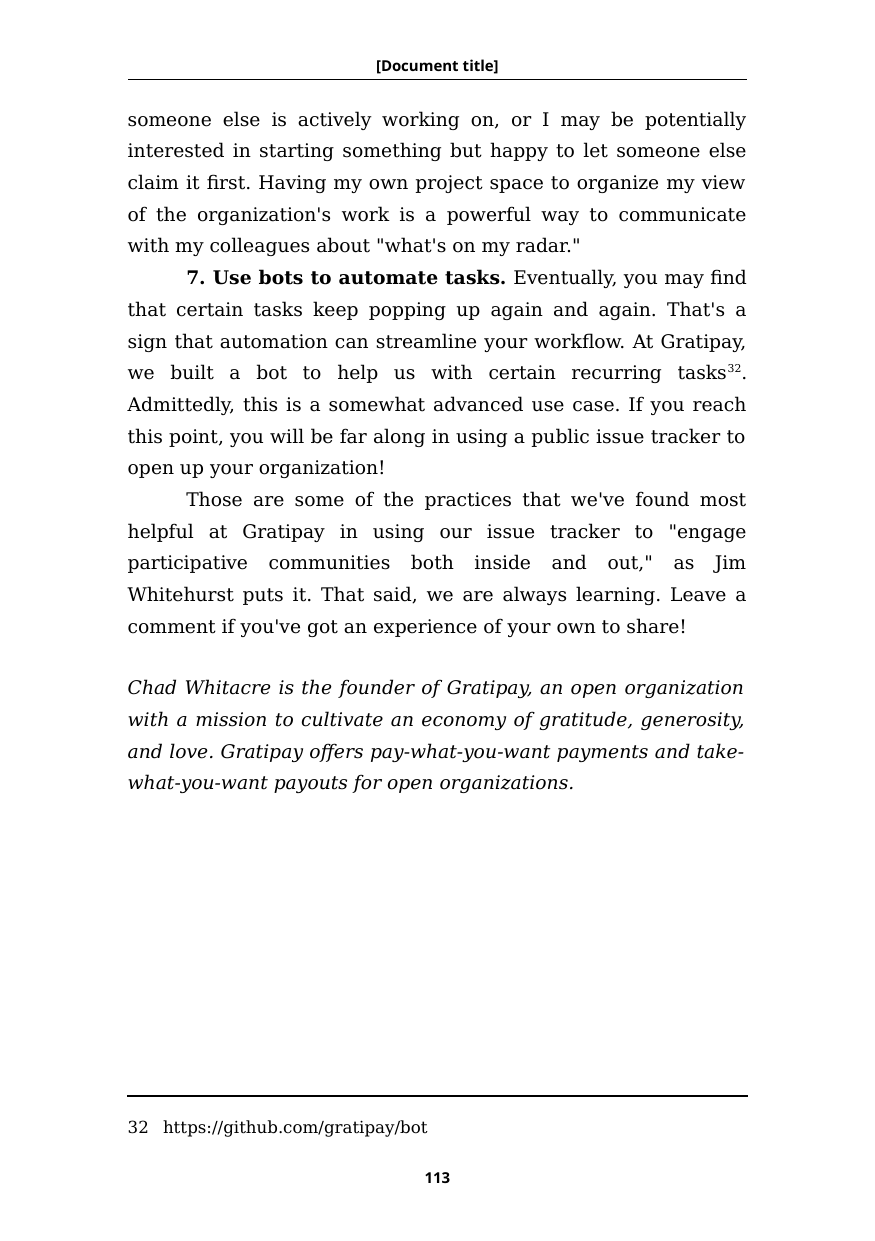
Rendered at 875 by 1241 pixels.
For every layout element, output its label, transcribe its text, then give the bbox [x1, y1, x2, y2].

text https://github.com/gratipay/bot [127, 1118, 747, 1138]
text someone else is actively working on, or I may be potentially interested in starting something but happy to let someone else claim it first. Having my own project space to organize my view of the organization's work is a powerful way to communicate with my colleagues about "what's on my radar." [127, 109, 747, 257]
text 7. Use bots to automate tasks. Eventually, you may find that certain tasks keep popping up again and again. That's a sign that automation can streamline your workflow. At Gratipay, we built a bot to help us with certain recurring tasks. Admittedly, this is a somewhat advanced use case. If you reach this point, you will be far along in using a public issue tracker to open up your organization! [127, 267, 747, 479]
text Those are some of the practices that we've found most helpful at Gratipay in using our issue tracker to "engage participative communities both inside and out," as Jim Whitehurst puts it. That said, we are always learning. Leave a comment if you've got an experience of your own to share! [127, 489, 747, 637]
text Chad Whitacre is the founder of Gratipay, an open organization with a mission to cultivate an economy of gratitude, generosity, and love. Gratipay offers pay-what-you-want payments and take-what-you-want payouts for open organizations. [127, 677, 747, 794]
